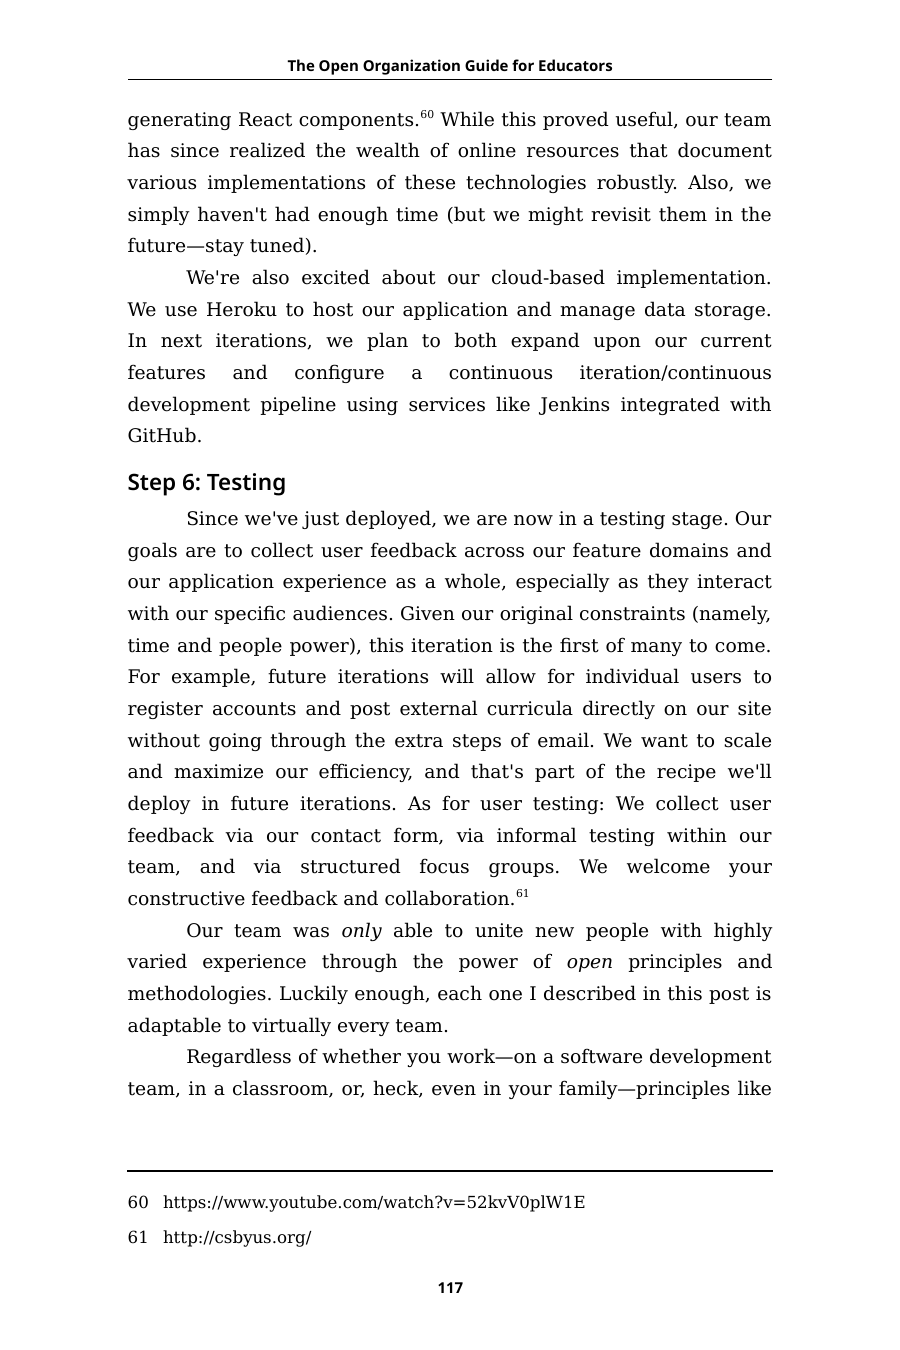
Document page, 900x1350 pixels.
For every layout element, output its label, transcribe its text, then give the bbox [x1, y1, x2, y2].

text We're also excited about our cloud-based implementation. We use Heroku to host our application and manage data storage. In next iterations, we plan to both expand upon our current features and configure a continuous iteration/continuous development pipeline using services like Jenkins integrated with GitHub. [127, 267, 772, 447]
subtitle Step 6: Testing [127, 469, 772, 496]
text Our team was only able to unite new people with highly varied experience through the power of open principles and methodologies. Luckily enough, each one I described in this post is adaptable to virtually every team. [127, 920, 772, 1037]
text https://www.youtube.com/watch?v=52kvV0plW1E [127, 1193, 772, 1213]
text http://csbyus.org/ [127, 1228, 772, 1247]
text Since we've just deployed, we are now in a testing stage. Our goals are to collect user feedback across our feature domains and our application experience as a whole, especially as they interact with our specific audiences. Given our original constraints (namely, time and people power), this iteration is the first of many to come. For example, future iterations will allow for individual users to register accounts and post external curricula directly on our site without going through the extra steps of email. We want to scale and maximize our efficiency, and that's part of the recipe we'll deploy in future iterations. As for user testing: We collect user feedback via our contact form, via informal testing within our team, and via structured focus groups. We welcome your constructive feedback and collaboration. [127, 508, 772, 910]
text Regardless of whether you work—on a software development team, in a classroom, or, heck, even in your family—principles like [127, 1046, 772, 1100]
text generating React components. While this proved useful, our team has since realized the wealth of online resources that document various implementations of these technologies robustly. Also, we simply haven't had enough time (but we might revisit them in the future—stay tuned). [127, 109, 772, 257]
